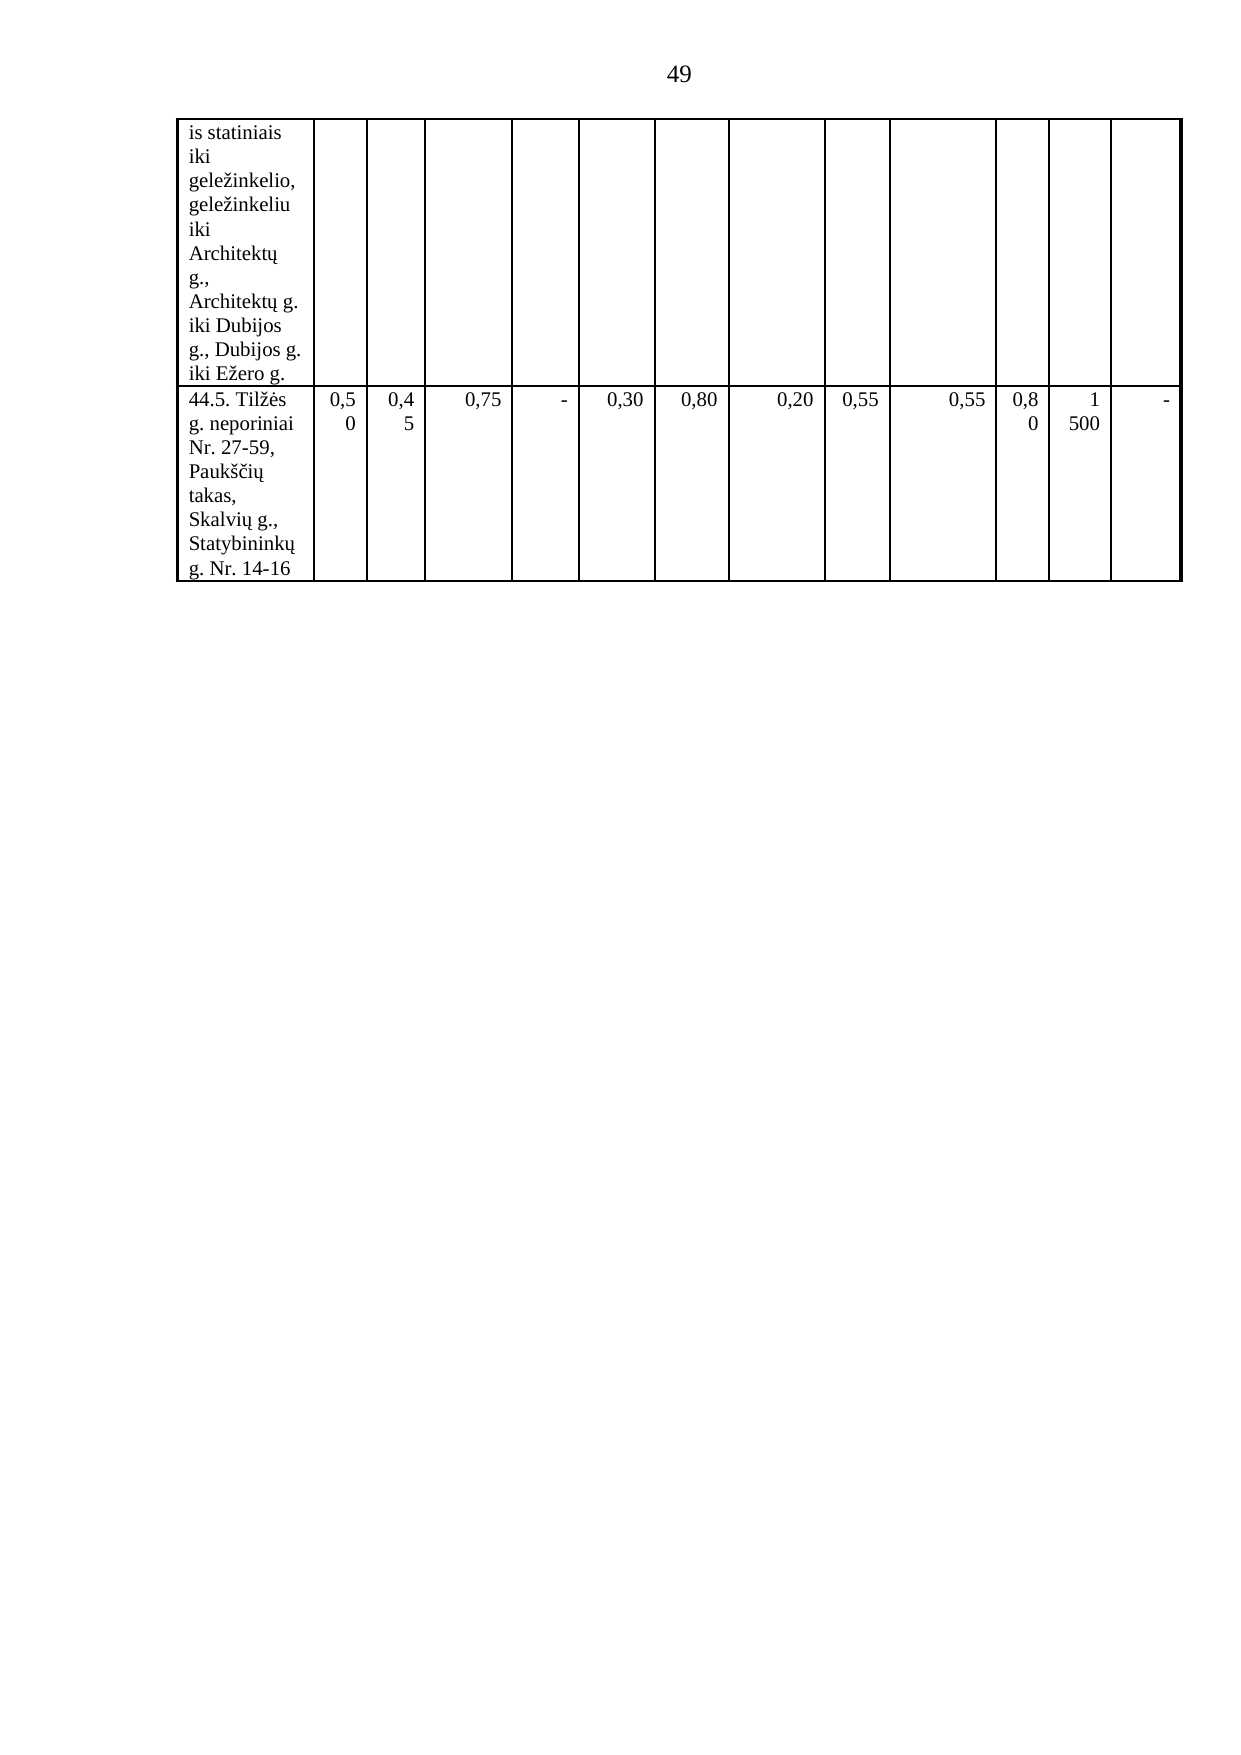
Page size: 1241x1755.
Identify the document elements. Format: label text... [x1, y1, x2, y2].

table_cell [426, 120, 511, 385]
table_cell 0,80 [656, 387, 728, 579]
table_cell 0,75 [426, 387, 511, 579]
table_cell [315, 120, 366, 385]
table_cell [656, 120, 728, 385]
table_cell is statiniais iki geležinkelio, geležinkeliu iki Architektų g., Architektų g. iki Dubijos g., Dubijos g. iki Ežero g. [179, 120, 313, 385]
table_cell [730, 120, 824, 385]
table_cell 0,20 [730, 387, 824, 579]
table_cell - [1112, 120, 1179, 385]
table_cell [1050, 120, 1110, 385]
table_cell [826, 120, 889, 385]
table_cell [997, 120, 1048, 385]
table_cell - [1112, 387, 1179, 579]
table_cell [368, 120, 424, 385]
table_cell 0,30 [580, 387, 654, 579]
table_cell 0,50 [315, 387, 366, 579]
table_cell - [513, 120, 578, 385]
table_cell 0,55 [891, 387, 995, 579]
table_cell 0,45 [368, 387, 424, 579]
table_cell [580, 120, 654, 385]
table_cell 0,80 [997, 387, 1048, 579]
table_cell [891, 120, 995, 385]
table_cell 1 500 [1050, 387, 1110, 579]
table_cell - [513, 387, 578, 579]
table_cell 44.5. Tilžės g. neporiniai Nr. 27-59, Paukščių takas, Skalvių g., Statybininkų g. Nr. 14-16 [179, 387, 313, 579]
table_cell 0,55 [826, 387, 889, 579]
